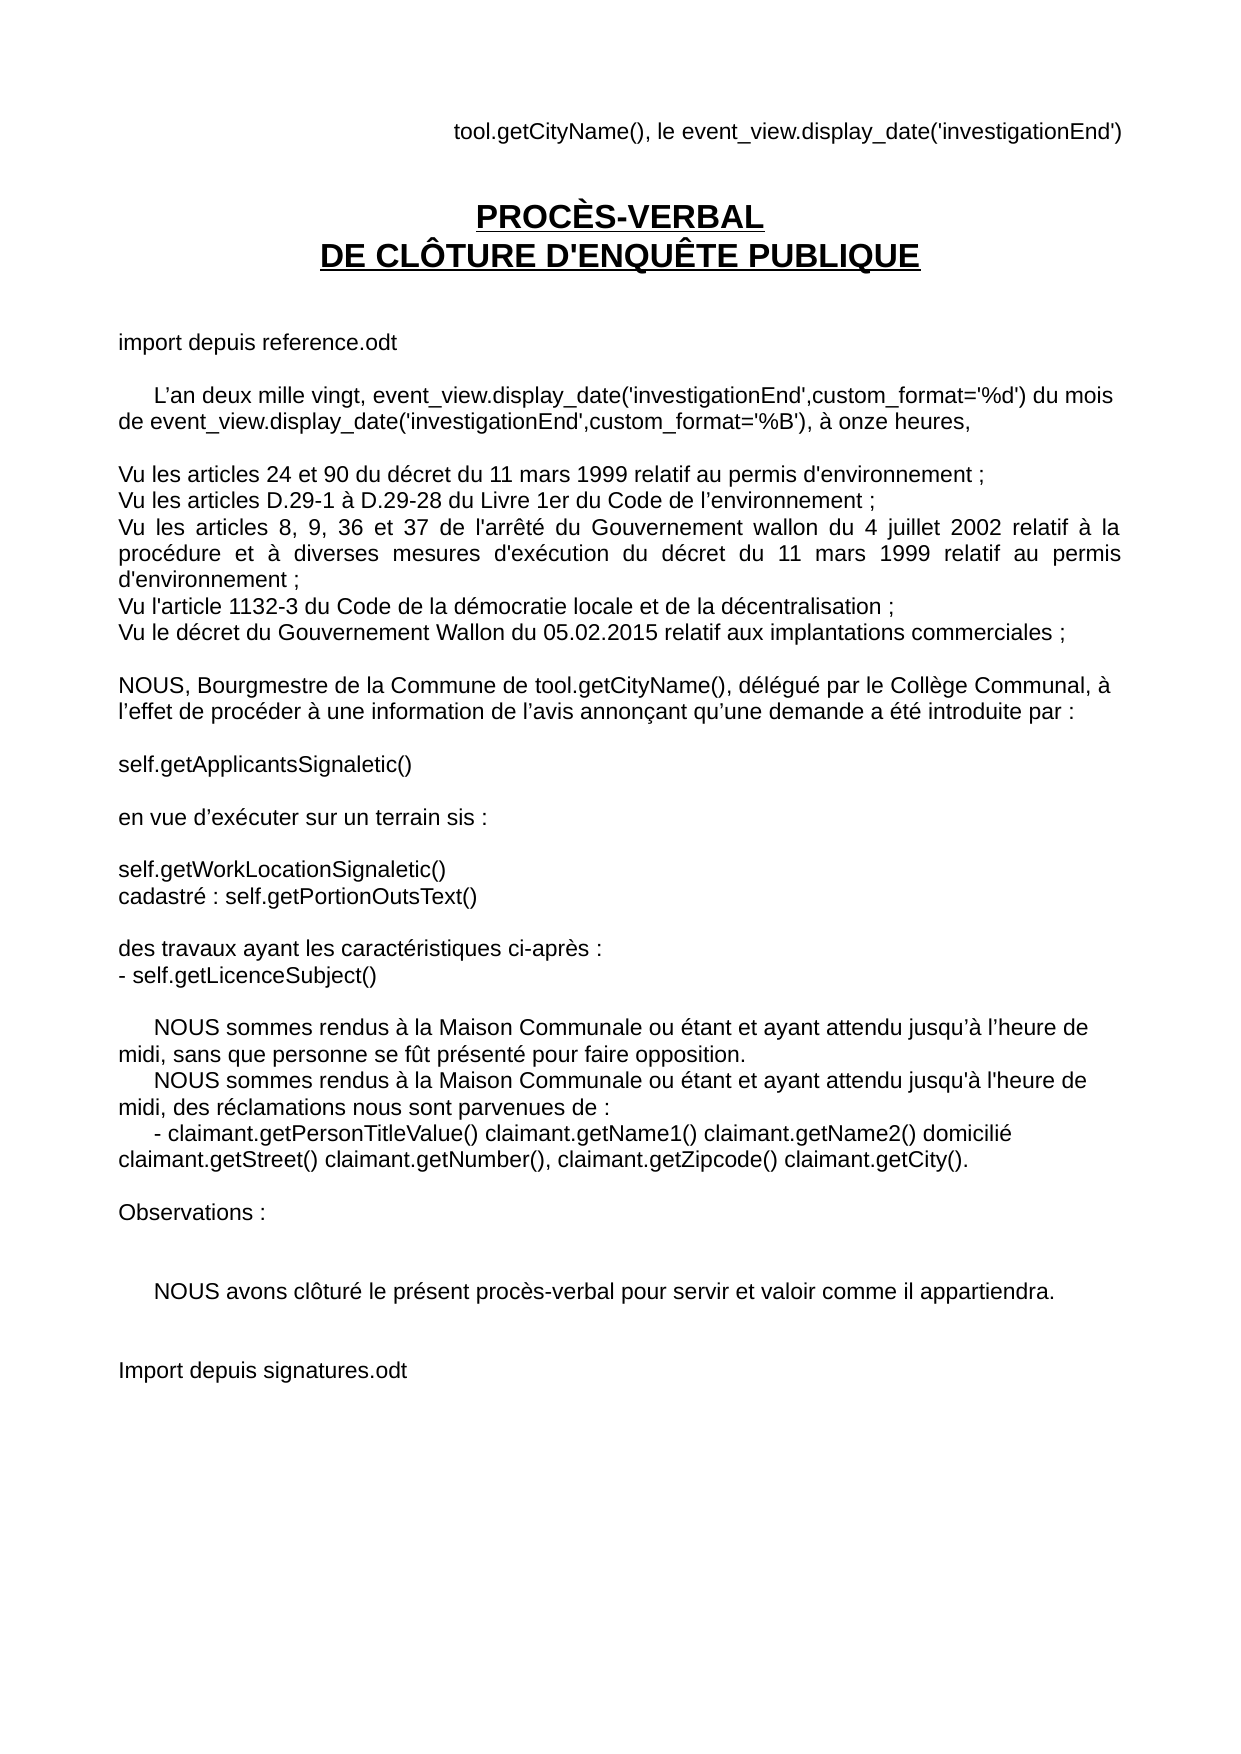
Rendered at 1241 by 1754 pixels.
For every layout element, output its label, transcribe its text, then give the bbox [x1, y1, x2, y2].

text Vu les articles 8, 9, 36 et 37 de l'arrêté du Gouvernement wallon du 4 juillet 2002 relatif à la procédure et à diverses mesures d'exécution du décret du 11 mars 1999 relatif au permis d'environnement ; [118, 514, 1122, 593]
text NOUS, Bourgmestre de la Commune de tool.getCityName(), délégué par le Collège Communal, à l’effet de procéder à une information de l’avis annonçant qu’une demande a été introduite par : [118, 672, 1122, 724]
text en vue d’exécuter sur un terrain sis : [118, 803, 1122, 830]
text import depuis reference.odt [118, 329, 1122, 356]
text L’an deux mille vingt, event_view.display_date('investigationEnd',custom_format='%d') du mois de event_view.display_date('investigationEnd',custom_format='%B'), à onze heures, [118, 382, 1122, 434]
text tool.getCityName(), le event_view.display_date('investigationEnd') [118, 118, 1122, 144]
text - self.getLicenceSubject() [118, 962, 1122, 988]
text cadastré : self.getPortionOutsText() [118, 883, 1122, 909]
text Vu l'article 1132-3 du Code de la démocratie locale et de la décentralisation ; [118, 593, 1122, 619]
text des travaux ayant les caractéristiques ci-après : [118, 935, 1122, 962]
text NOUS avons clôturé le présent procès-verbal pour servir et valoir comme il appartiendra. [118, 1278, 1122, 1304]
text DE CLÔTURE D'ENQUÊTE PUBLIQUE [118, 236, 1122, 274]
text self.getWorkLocationSignaletic() [118, 856, 1122, 883]
text Observations : [118, 1199, 1122, 1225]
text Vu les articles D.29-1 à D.29-28 du Livre 1er du Code de l’environnement ; [118, 487, 1122, 514]
text Import depuis signatures.odt [118, 1357, 1122, 1383]
text NOUS sommes rendus à la Maison Communale ou étant et ayant attendu jusqu’à l’heure de midi, sans que personne se fût présenté pour faire opposition. [118, 1014, 1122, 1067]
text Vu le décret du Gouvernement Wallon du 05.02.2015 relatif aux implantations commerciales ; [118, 619, 1122, 645]
text Vu les articles 24 et 90 du décret du 11 mars 1999 relatif au permis d'environnement ; [118, 461, 1122, 487]
text self.getApplicantsSignaletic() [118, 751, 1122, 777]
text NOUS sommes rendus à la Maison Communale ou étant et ayant attendu jusqu'à l'heure de midi, des réclamations nous sont parvenues de : [118, 1067, 1122, 1120]
text PROCÈS-VERBAL [118, 197, 1122, 236]
text - claimant.getPersonTitleValue() claimant.getName1() claimant.getName2() domicilié claimant.getStreet() claimant.getNumber(), claimant.getZipcode() claimant.getCity(). [118, 1120, 1122, 1172]
